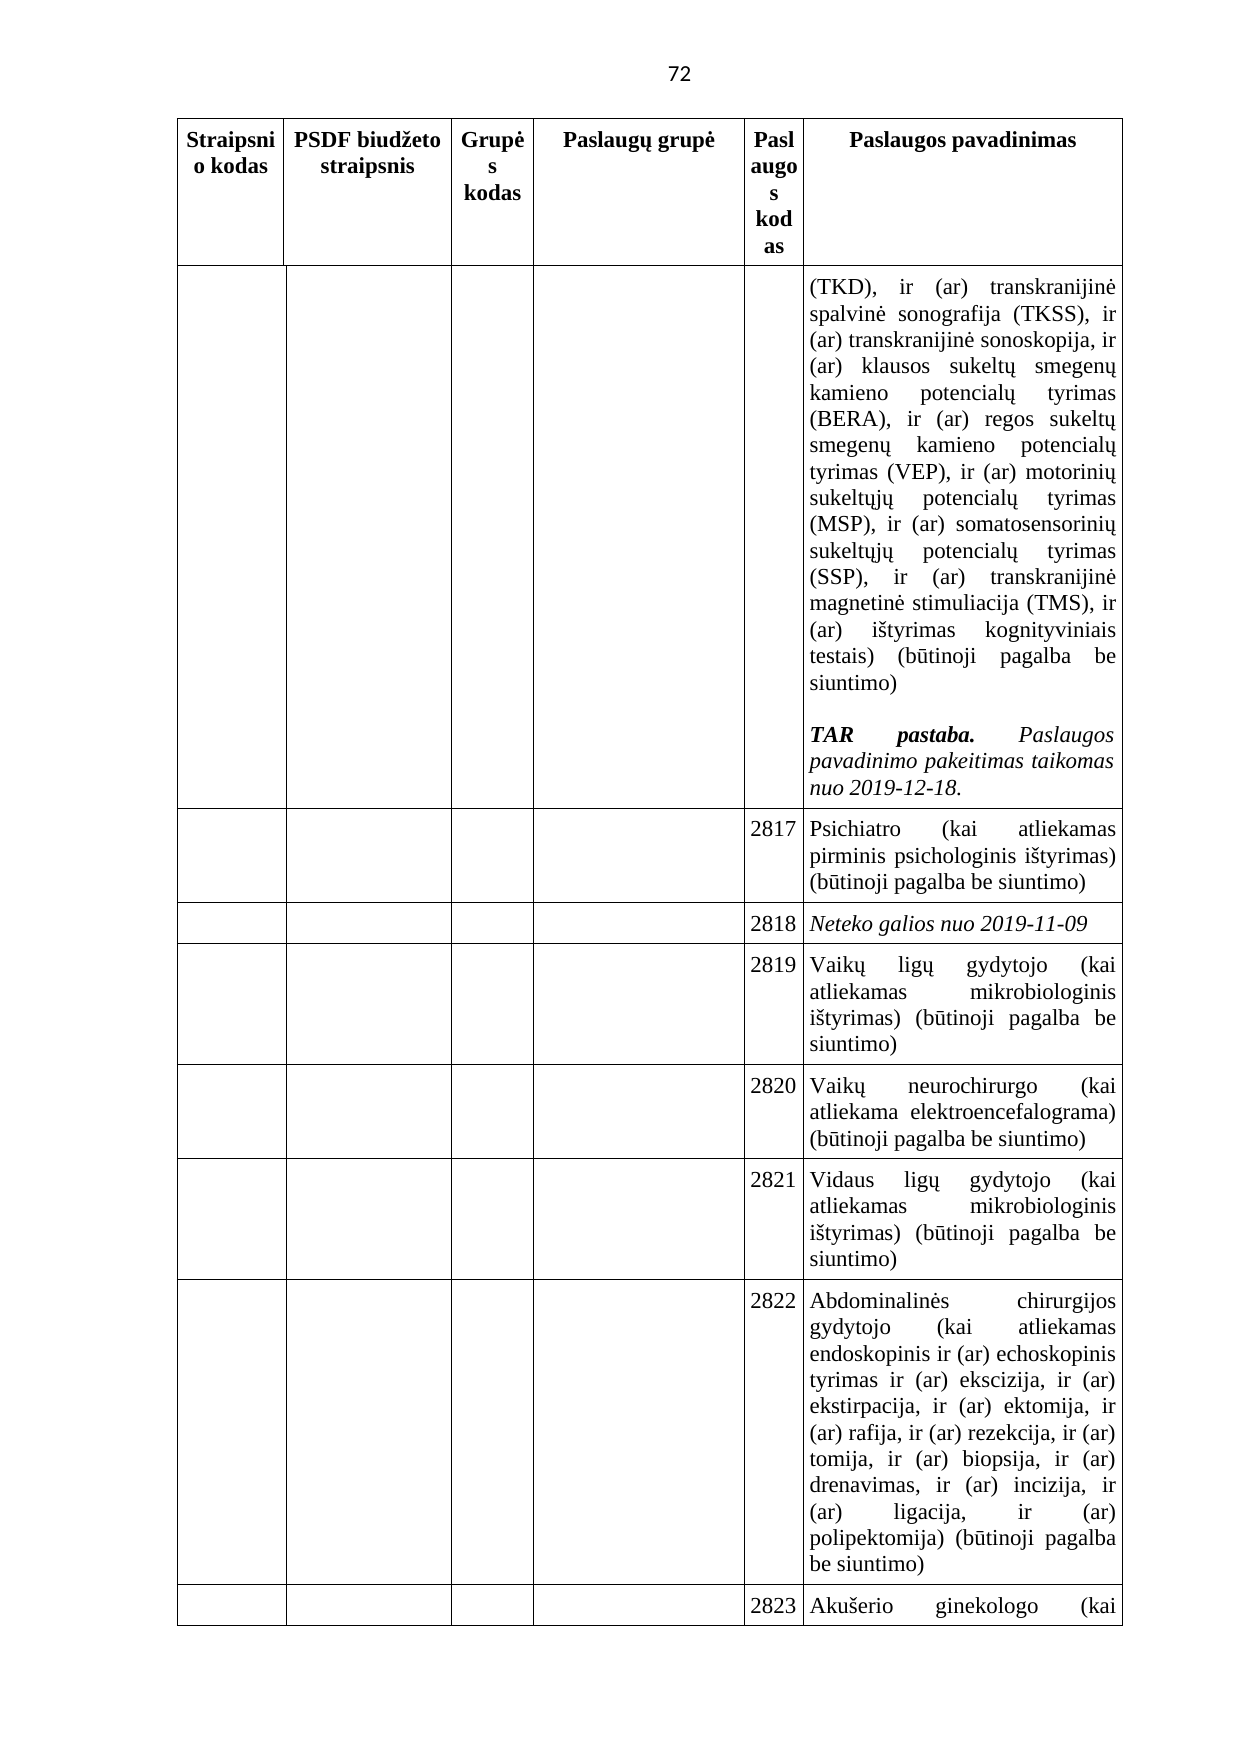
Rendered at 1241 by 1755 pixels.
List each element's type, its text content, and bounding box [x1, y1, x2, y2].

table_cell [534, 903, 744, 943]
table_cell [287, 944, 451, 1064]
table_cell 2818 [745, 903, 803, 943]
table_cell [534, 1585, 744, 1625]
table_cell [178, 1280, 286, 1584]
table_cell [178, 266, 286, 807]
table_cell [534, 944, 744, 1064]
table_cell [534, 266, 744, 807]
table_cell [452, 1280, 533, 1584]
table_cell 2819 [745, 944, 803, 1064]
table_cell [287, 809, 451, 902]
table_cell [452, 903, 533, 943]
table_cell [534, 1065, 744, 1158]
table_cell [287, 1280, 451, 1584]
table_header Straipsnio kodas [178, 119, 283, 265]
table_cell [287, 1585, 451, 1625]
table_cell [452, 1159, 533, 1279]
table_cell 2817 [745, 809, 803, 902]
table_cell [534, 809, 744, 902]
table_cell [452, 1065, 533, 1158]
table_cell [178, 809, 286, 902]
table_cell [287, 1065, 451, 1158]
table_cell [534, 1159, 744, 1279]
table_cell [452, 1585, 533, 1625]
table_cell [534, 1280, 744, 1584]
table_header Paslaugos pavadinimas [804, 119, 1122, 265]
table_header Grupės kodas [452, 119, 533, 265]
table_cell [452, 809, 533, 902]
table_cell [745, 266, 803, 807]
table_cell [452, 944, 533, 1064]
table_header Paslaugos kodas [745, 119, 803, 265]
table_cell [178, 1065, 286, 1158]
table_cell [178, 1585, 286, 1625]
table_cell [287, 1159, 451, 1279]
table_cell Vidaus ligų gydytojo (kai atliekamas mikrobiologinis ištyrimas) (būtinoji pagalba be siuntimo) [804, 1159, 1122, 1279]
table_cell [178, 1159, 286, 1279]
table_cell Neteko galios nuo 2019-11-09 [804, 903, 1122, 943]
table_cell 2823 [745, 1585, 803, 1625]
table_cell [452, 266, 533, 807]
table_cell [287, 266, 451, 807]
table_cell [287, 903, 451, 943]
table_cell 2822 [745, 1280, 803, 1584]
table_cell Vaikų neurochirurgo (kai atliekama elektroencefalograma) (būtinoji pagalba be siuntimo) [804, 1065, 1122, 1158]
table_cell Vaikų ligų gydytojo (kai atliekamas mikrobiologinis ištyrimas) (būtinoji pagalba be siuntimo) [804, 944, 1122, 1064]
table_cell 2820 [745, 1065, 803, 1158]
table_cell [178, 903, 286, 943]
table_header PSDF biudžeto straipsnis [284, 119, 451, 265]
table_cell Abdominalinės chirurgijos gydytojo (kai atliekamas endoskopinis ir (ar) echoskopinis tyrimas ir (ar) ekscizija, ir (ar) ekstirpacija, ir (ar) ektomija, ir (ar) rafija, ir (ar) rezekcija, ir (ar) tomija, ir (ar) biopsija, ir (ar) drenavimas, ir (ar) incizija, ir (ar) ligacija, ir (ar) polipektomija) (būtinoji pagalba be siuntimo) [804, 1280, 1122, 1584]
table_cell Psichiatro (kai atliekamas pirminis psichologinis ištyrimas) (būtinoji pagalba be siuntimo) [804, 809, 1122, 902]
table_cell Akušerio ginekologo (kai [804, 1585, 1122, 1625]
table_header Paslaugų grupė [534, 119, 744, 265]
table_cell 2821 [745, 1159, 803, 1279]
table_cell [178, 944, 286, 1064]
table_cell (TKD), ir (ar) transkranijinė spalvinė sonografija (TKSS), ir (ar) transkranijinė sonoskopija, ir (ar) klausos sukeltų smegenų kamieno potencialų tyrimas (BERA), ir (ar) regos sukeltų smegenų kamieno potencialų tyrimas (VEP), ir (ar) motorinių sukeltųjų potencialų tyrimas (MSP), ir (ar) somatosensorinių sukeltųjų potencialų tyrimas (SSP), ir (ar) transkranijinė magnetinė stimuliacija (TMS), ir (ar) ištyrimas kognityviniais testais) (būtinoji pagalba be siuntimo) TAR pastaba. Paslaugos pavadinimo pakeitimas taikomas nuo 2019-12-18. [804, 266, 1122, 807]
